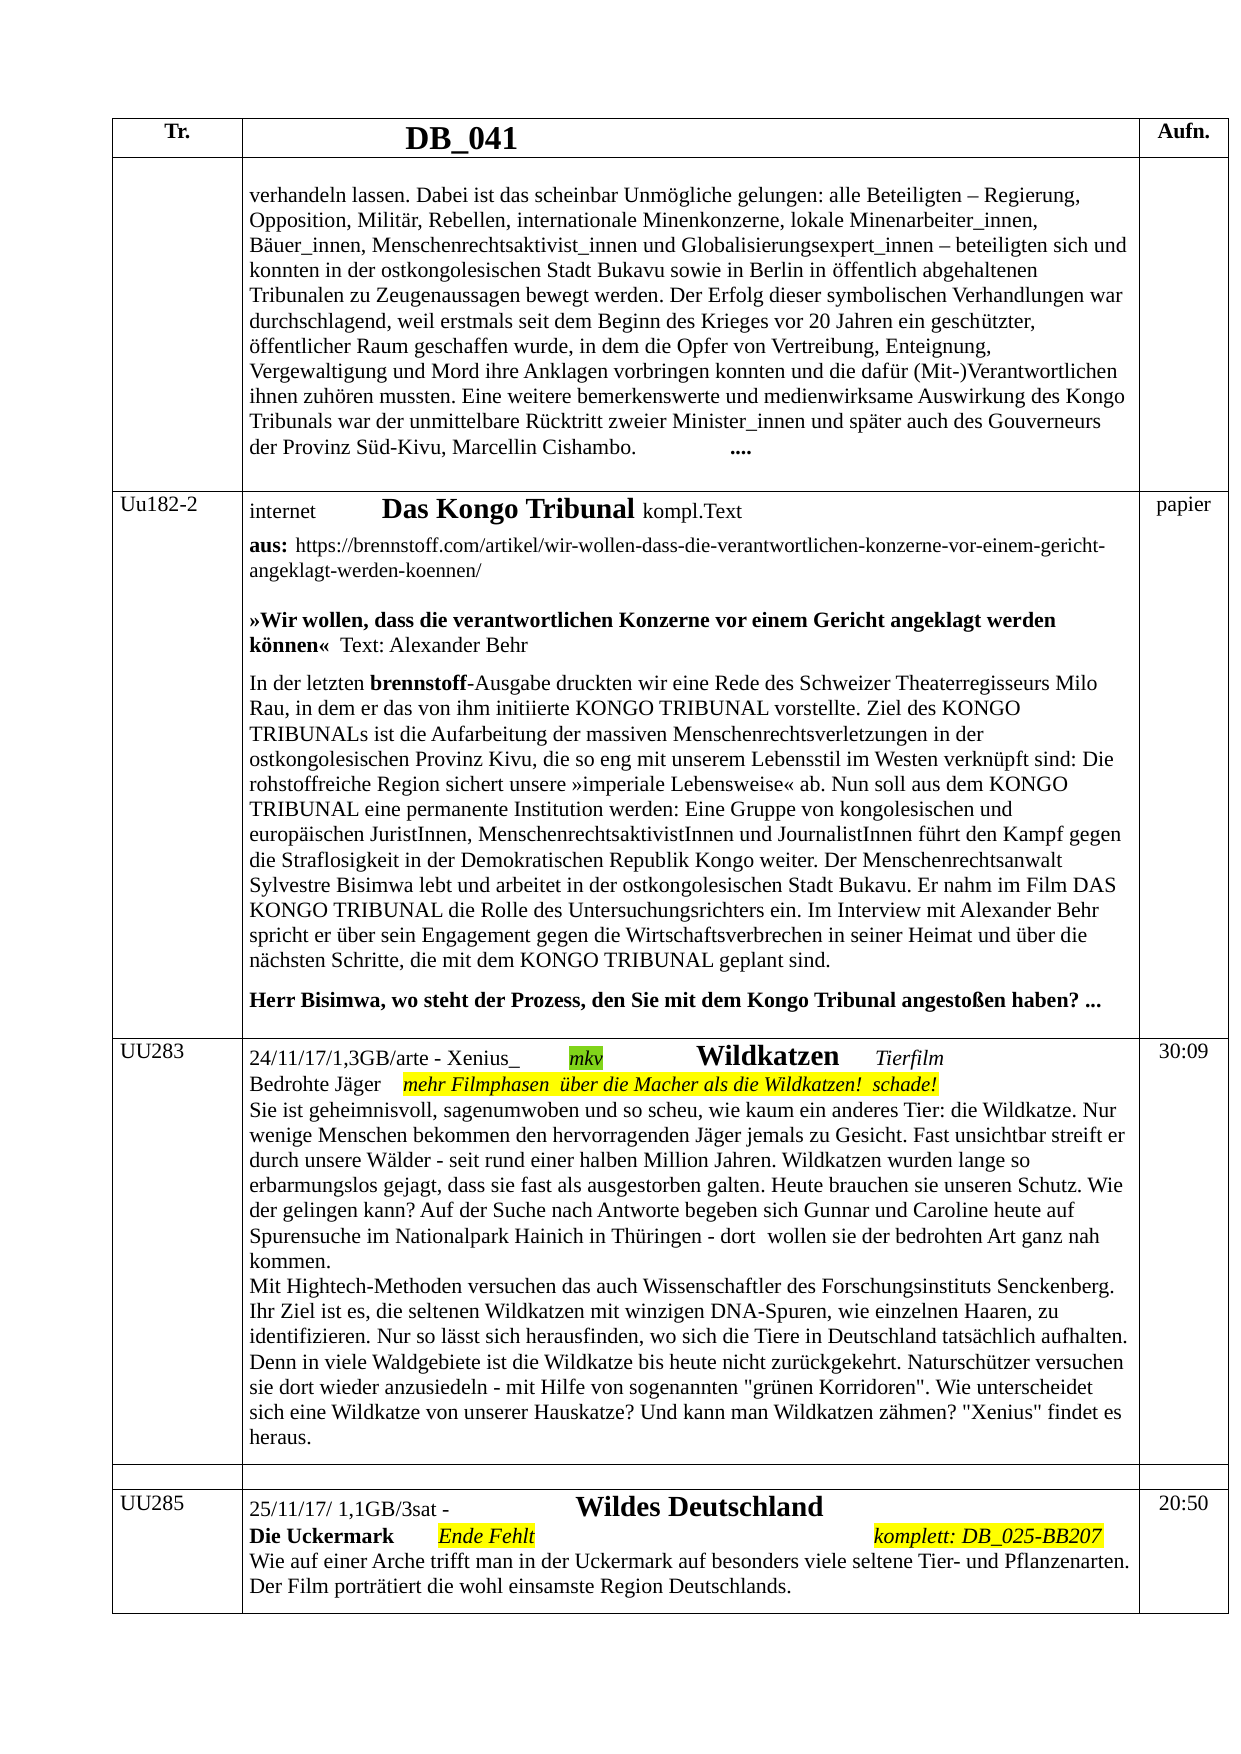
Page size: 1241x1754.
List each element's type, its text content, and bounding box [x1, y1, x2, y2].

table_cell Uu182-2 [113, 492, 242, 1038]
table_cell UU283 [113, 1039, 242, 1464]
table_cell [243, 1465, 1139, 1489]
table_cell 24/11/17/1,3GB/arte - Xenius_ mkv Wildkatzen Tierfilm Bedrohte Jäger mehr Filmphasen über die Macher als die Wildkatzen! schade! Sie ist geheimnisvoll, sagenumwoben und so scheu, wie kaum ein anderes Tier: die Wildkatze. Nur wenige Menschen bekommen den hervorragenden Jäger jemals zu Gesicht. Fast unsichtbar streift er durch unsere Wälder - seit rund einer halben Million Jahren. Wildkatzen wurden lange so erbarmungslos gejagt, dass sie fast als ausgestorben galten. Heute brauchen sie unseren Schutz. Wie der gelingen kann? Auf der Suche nach Antworte begeben sich Gunnar und Caroline heute auf Spurensuche im Nationalpark Hainich in Thüringen - dort wollen sie der bedrohten Art ganz nah kommen. Mit Hightech-Methoden versuchen das auch Wissenschaftler des Forschungsinstituts Senckenberg. Ihr Ziel ist es, die seltenen Wildkatzen mit winzigen DNA-Spuren, wie einzelnen Haaren, zu identifizieren. Nur so lässt sich herausfinden, wo sich die Tiere in Deutschland tatsächlich aufhalten. Denn in viele Waldgebiete ist die Wildkatze bis heute nicht zurückgekehrt. Naturschützer versuchen sie dort wieder anzusiedeln - mit Hilfe von sogenannten "grünen Korridoren". Wie unterscheidet sich eine Wildkatze von unserer Hauskatze? Und kann man Wildkatzen zähmen? "Xenius" findet es heraus. [243, 1039, 1139, 1464]
table_cell verhandeln lassen. Dabei ist das scheinbar Unmögliche gelungen: alle Beteiligten – Regierung, Opposition, Militär, Rebellen, internationale Minenkonzerne, lokale Minenarbeiter_innen, Bäuer_innen, Menschenrechtsaktivist_innen und Globalisierungsexpert_innen – beteiligten sich und konnten in der ostkongolesischen Stadt Bukavu sowie in Berlin in öffentlich abgehaltenen Tribunalen zu Zeugenaussagen bewegt werden. Der Erfolg dieser symbolischen Verhandlungen war durchschlagend, weil erstmals seit dem Beginn des Krieges vor 20 Jahren ein geschützter, öffentlicher Raum geschaffen wurde, in dem die Opfer von Vertreibung, Enteignung, Vergewaltigung und Mord ihre Anklagen vorbringen konnten und die dafür (Mit-)Verantwortlichen ihnen zuhören mussten. Eine weitere bemerkenswerte und medienwirksame Auswirkung des Kongo Tribunals war der unmittelbare Rücktritt zweier Minister_innen und später auch des Gouverneurs der Provinz Süd-Kivu, Marcellin Cishambo. .... [243, 158, 1139, 491]
table_cell 30:09 [1140, 1039, 1228, 1464]
table_cell [1140, 158, 1228, 491]
table_cell papier [1140, 492, 1228, 1038]
table_header DB_041 [243, 119, 1139, 157]
table_cell 25/11/17/ 1,1GB/3sat - Wildes Deutschland Die Uckermark Ende Fehlt komplett: DB_025-BB207 Wie auf einer Arche trifft man in der Uckermark auf besonders viele seltene Tier- und Pflanzenarten. Der Film porträtiert die wohl einsamste Region Deutschlands. [243, 1490, 1139, 1613]
table_cell 20:50 [1140, 1490, 1228, 1613]
table_cell [113, 1465, 242, 1489]
table_cell [1140, 1465, 1228, 1489]
table_header Tr. [113, 119, 242, 157]
table_cell [113, 158, 242, 491]
table_header Aufn. [1140, 119, 1228, 157]
table_cell UU285 [113, 1490, 242, 1613]
table_cell internet Das Kongo Tribunal kompl.Text aus: https://brennstoff.com/artikel/wir-wollen-dass-die-verantwortlichen-konzerne-vor-einem-gericht-angeklagt-werden-koennen/ »Wir wollen, dass die verantwortlichen Konzerne vor einem Gericht angeklagt werden können« Text: Alexander Behr In der letzten brennstoff-Ausgabe druckten wir eine Rede des Schweizer Theaterregisseurs Milo Rau, in dem er das von ihm initiierte KONGO TRIBUNAL vorstellte. Ziel des KONGO TRIBUNALs ist die Aufarbeitung der massiven Menschenrechtsverletzungen in der ostkongolesischen Provinz Kivu, die so eng mit unserem Lebensstil im Westen verknüpft sind: Die rohstoffreiche Region sichert unsere »imperiale Lebensweise« ab. Nun soll aus dem KONGO TRIBUNAL eine permanente Institution werden: Eine Gruppe von kongolesischen und europäischen JuristInnen, MenschenrechtsaktivistInnen und JournalistInnen führt den Kampf gegen die Straflosigkeit in der Demokratischen Republik Kongo weiter. Der Menschenrechtsanwalt Sylvestre Bisimwa lebt und arbeitet in der ostkongolesischen Stadt Bukavu. Er nahm im Film DAS KONGO TRIBUNAL die Rolle des Untersuchungsrichters ein. Im Interview mit Alexander Behr spricht er über sein Engagement gegen die Wirtschaftsverbrechen in seiner Heimat und über die nächsten Schritte, die mit dem KONGO TRIBUNAL geplant sind. Herr Bisimwa, wo steht der Prozess, den Sie mit dem Kongo Tribunal angestoßen haben? ... [243, 492, 1139, 1038]
